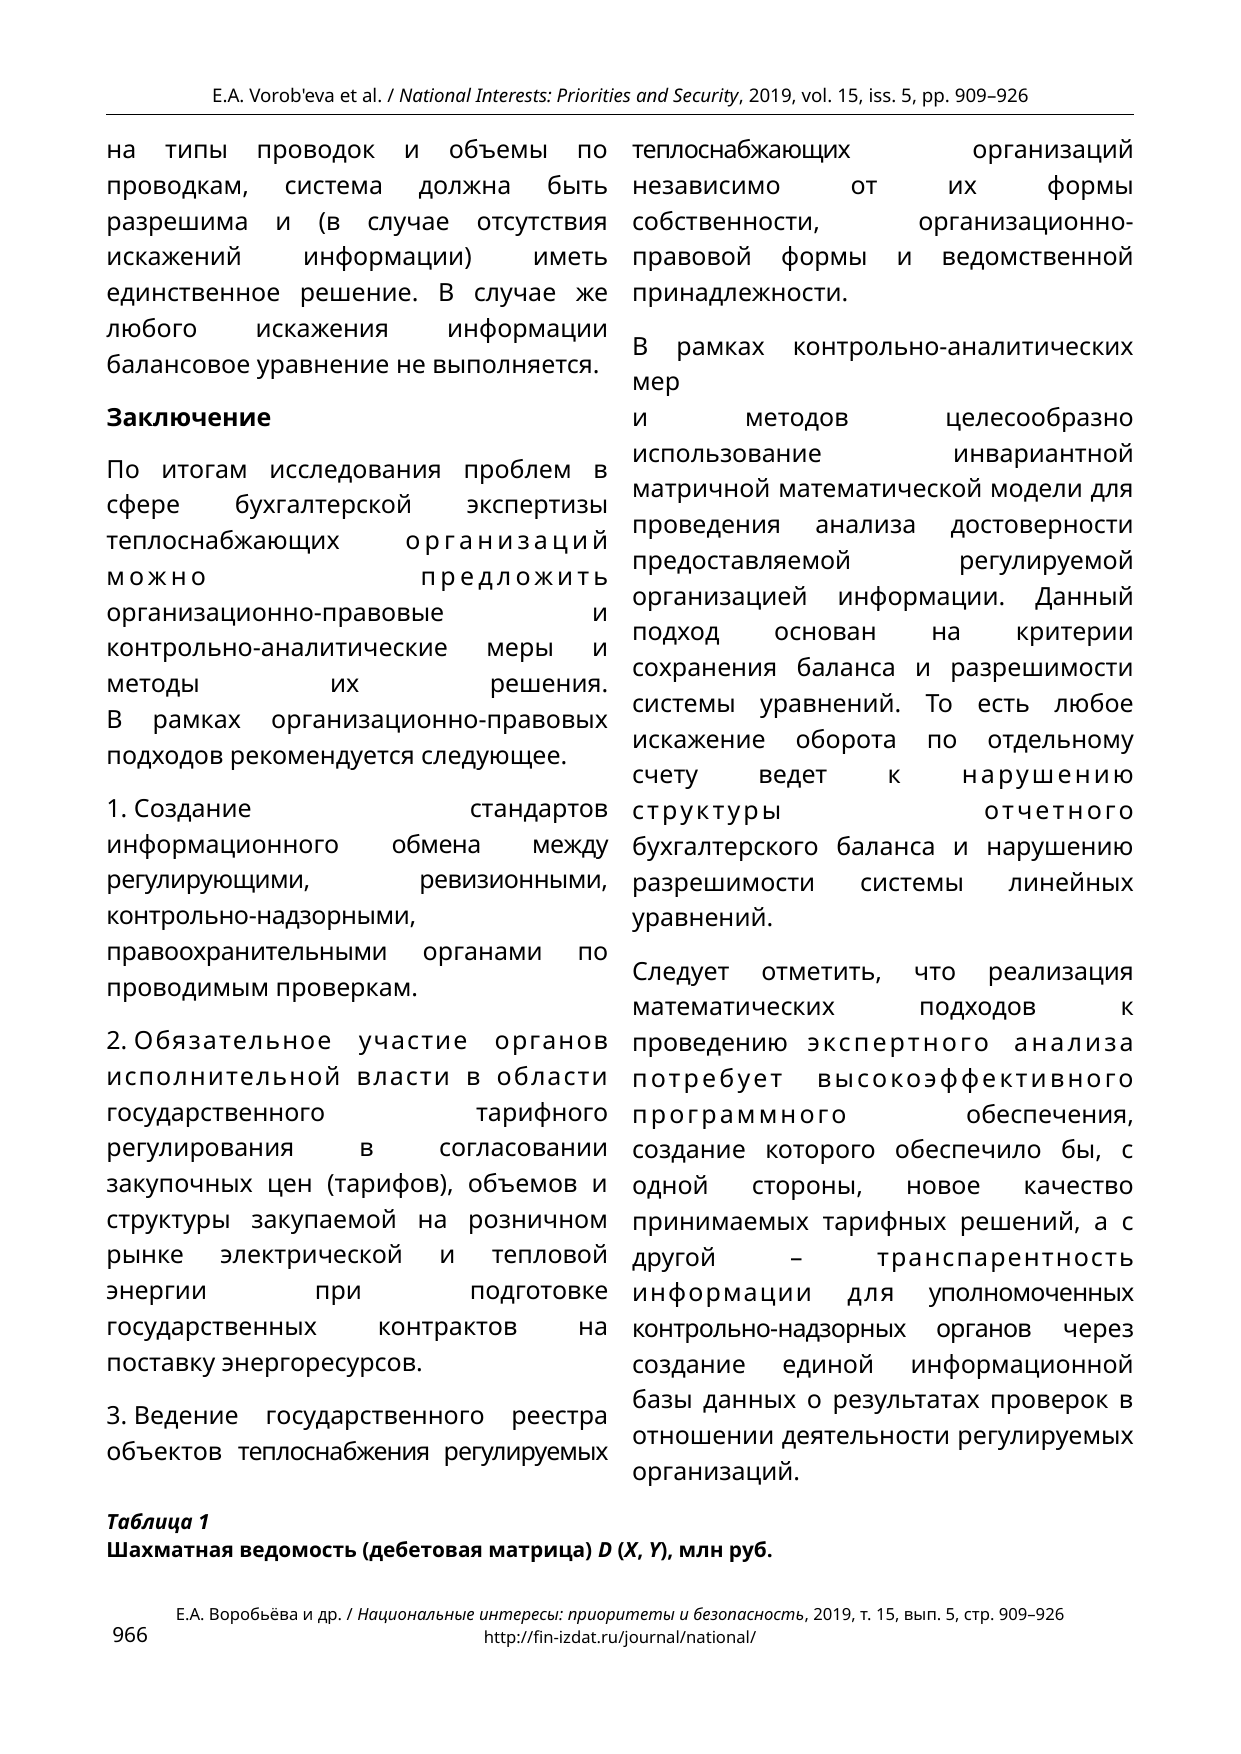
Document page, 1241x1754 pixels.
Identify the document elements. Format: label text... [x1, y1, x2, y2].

text 2. Обязательное участие органов исполнительной власти в области государственного тарифного регулирования в согласовании закупочных цен (тарифов), объемов и структуры закупаемой на розничном рынке электрической и тепловой энергии при подготовке государственных контрактов на поставку энергоресурсов. [106, 1023, 608, 1378]
text на типы проводок и объемы по проводкам, система должна быть разрешима и (в случае отсутствия искажений информации) иметь единственное решение. В случае же любого искажения информации балансовое уравнение не выполняется. [106, 132, 608, 380]
text Шахматная ведомость (дебетовая матрица) D (X, Y), млн руб. [106, 1535, 1134, 1564]
text В рамках контрольно-аналитических мер и методов целесообразно использование инвариантной матричной математической модели для проведения анализа достоверности предоставляемой регулируемой организацией информации. Данный подход основан на критерии сохранения баланса и разрешимости системы уравнений. То есть любое искажение оборота по отдельному счету ведет к нарушению структуры отчетного бухгалтерского баланса и нарушению разрешимости системы линейных уравнений. [632, 328, 1134, 934]
text По итогам исследования проблем в сфере бухгалтерской экспертизы теплоснабжающих организаций можно предложить организационно-правовые и контрольно-аналитические меры и методы их решения. В рамках организационно-правовых подходов рекомендуется следующее. [106, 451, 608, 771]
text Таблица 1 [106, 1507, 1134, 1535]
text теплоснабжающих организаций независимо от их формы собственности, организационно-правовой формы и ведомственной принадлежности. [632, 132, 1134, 309]
text Заключение [106, 400, 608, 434]
text 3. Ведение государственного реестра объектов теплоснабжения регулируемых [106, 1398, 608, 1468]
text 1. Создание стандартов информационного обмена между регулирующими, ревизионными, контрольно-надзорными, правоохранительными органами по проводимым проверкам. [106, 791, 608, 1003]
text Следует отметить, что реализация математических подходов к проведению экспертного анализа потребует высокоэффективного программного обеспечения, создание которого обеспечило бы, с одной стороны, новое качество принимаемых тарифных решений, а с другой – транспарентность информации для уполномоченных контрольно-надзорных органов через создание единой информационной базы данных о результатах проверок в отношении деятельности регулируемых организаций. [632, 953, 1134, 1488]
